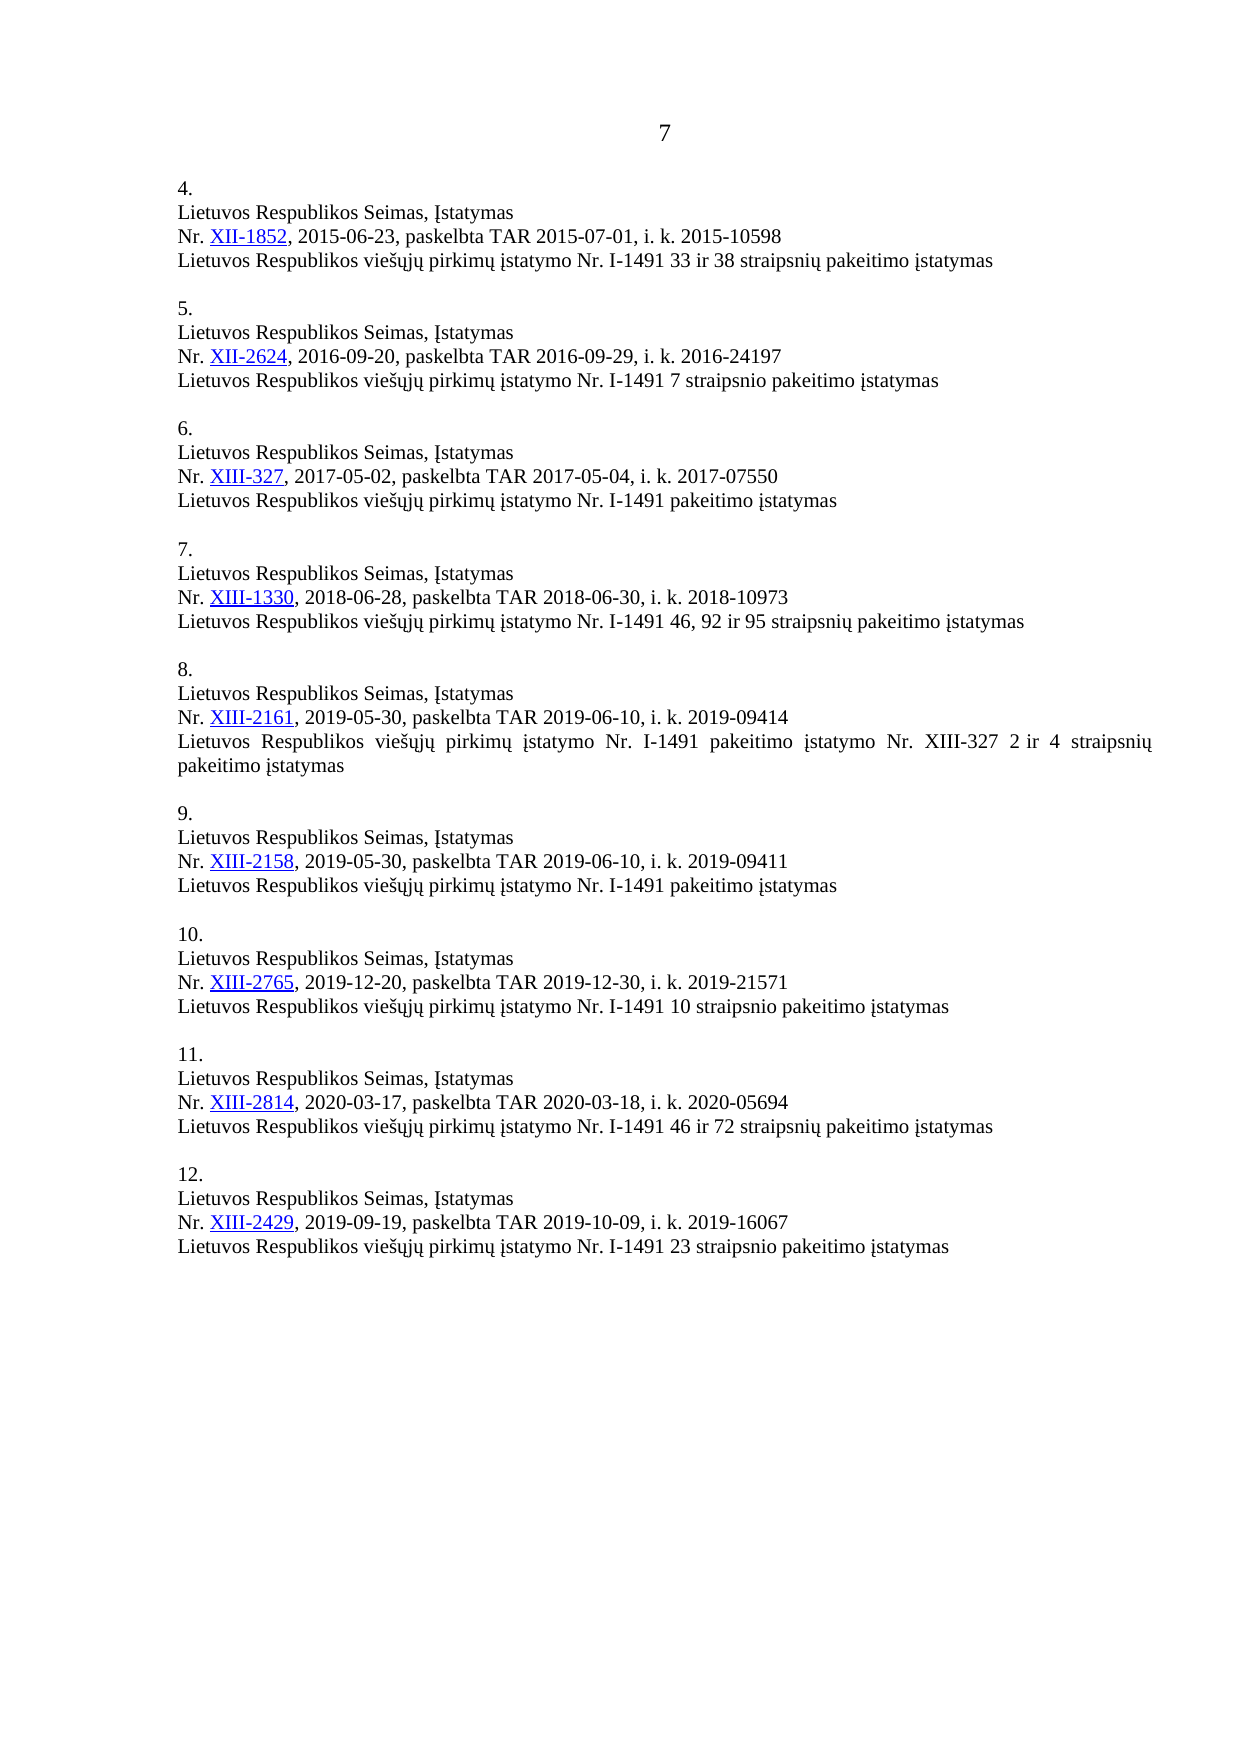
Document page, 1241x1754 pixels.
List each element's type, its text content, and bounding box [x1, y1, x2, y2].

text Nr. XII-1852, 2015-06-23, paskelbta TAR 2015-07-01, i. k. 2015-10598 [177, 224, 1152, 248]
text 10. [177, 922, 1152, 946]
text Lietuvos Respublikos viešųjų pirkimų įstatymo Nr. I-1491 pakeitimo įstatymas [177, 873, 1152, 897]
text 5. [177, 296, 1152, 320]
text Lietuvos Respublikos viešųjų pirkimų įstatymo Nr. I-1491 33 ir 38 straipsnių pakeitimo įstatymas [177, 248, 1152, 272]
text 11. [177, 1042, 1152, 1066]
text Lietuvos Respublikos viešųjų pirkimų įstatymo Nr. I-1491 pakeitimo įstatymas [177, 488, 1152, 512]
text 7. [177, 537, 1152, 561]
text Lietuvos Respublikos viešųjų pirkimų įstatymo Nr. I-1491 7 straipsnio pakeitimo įstatymas [177, 368, 1152, 392]
text Nr. XIII-2814, 2020-03-17, paskelbta TAR 2020-03-18, i. k. 2020-05694 [177, 1090, 1152, 1114]
text 8. [177, 657, 1152, 681]
text Lietuvos Respublikos Seimas, Įstatymas [177, 200, 1152, 224]
text Nr. XIII-2158, 2019-05-30, paskelbta TAR 2019-06-10, i. k. 2019-09411 [177, 849, 1152, 873]
text 9. [177, 801, 1152, 825]
text Lietuvos Respublikos viešųjų pirkimų įstatymo Nr. I-1491 23 straipsnio pakeitimo įstatymas [177, 1234, 1152, 1258]
text 4. [177, 176, 1152, 200]
text Lietuvos Respublikos Seimas, Įstatymas [177, 681, 1152, 705]
text Nr. XIII-2765, 2019-12-20, paskelbta TAR 2019-12-30, i. k. 2019-21571 [177, 970, 1152, 994]
text Lietuvos Respublikos Seimas, Įstatymas [177, 561, 1152, 585]
text 6. [177, 416, 1152, 440]
text Lietuvos Respublikos Seimas, Įstatymas [177, 825, 1152, 849]
text Lietuvos Respublikos Seimas, Įstatymas [177, 946, 1152, 970]
text Nr. XIII-1330, 2018-06-28, paskelbta TAR 2018-06-30, i. k. 2018-10973 [177, 585, 1152, 609]
text Nr. XIII-2429, 2019-09-19, paskelbta TAR 2019-10-09, i. k. 2019-16067 [177, 1210, 1152, 1234]
text Lietuvos Respublikos Seimas, Įstatymas [177, 320, 1152, 344]
text 12. [177, 1162, 1152, 1186]
text Lietuvos Respublikos Seimas, Įstatymas [177, 440, 1152, 464]
text Lietuvos Respublikos viešųjų pirkimų įstatymo Nr. I-1491 10 straipsnio pakeitimo įstatymas [177, 994, 1152, 1018]
text Nr. XIII-327, 2017-05-02, paskelbta TAR 2017-05-04, i. k. 2017-07550 [177, 464, 1152, 488]
text Lietuvos Respublikos Seimas, Įstatymas [177, 1066, 1152, 1090]
text Nr. XIII-2161, 2019-05-30, paskelbta TAR 2019-06-10, i. k. 2019-09414 [177, 705, 1152, 729]
text Lietuvos Respublikos viešųjų pirkimų įstatymo Nr. I-1491 46 ir 72 straipsnių pakeitimo įstatymas [177, 1114, 1152, 1138]
text Lietuvos Respublikos Seimas, Įstatymas [177, 1186, 1152, 1210]
text Nr. XII-2624, 2016-09-20, paskelbta TAR 2016-09-29, i. k. 2016-24197 [177, 344, 1152, 368]
text Lietuvos Respublikos viešųjų pirkimų įstatymo Nr. I-1491 pakeitimo įstatymo Nr. XIII-327 2 ir 4 straipsnių pakeitimo įstatymas [177, 729, 1152, 777]
text Lietuvos Respublikos viešųjų pirkimų įstatymo Nr. I-1491 46, 92 ir 95 straipsnių pakeitimo įstatymas [177, 609, 1152, 633]
